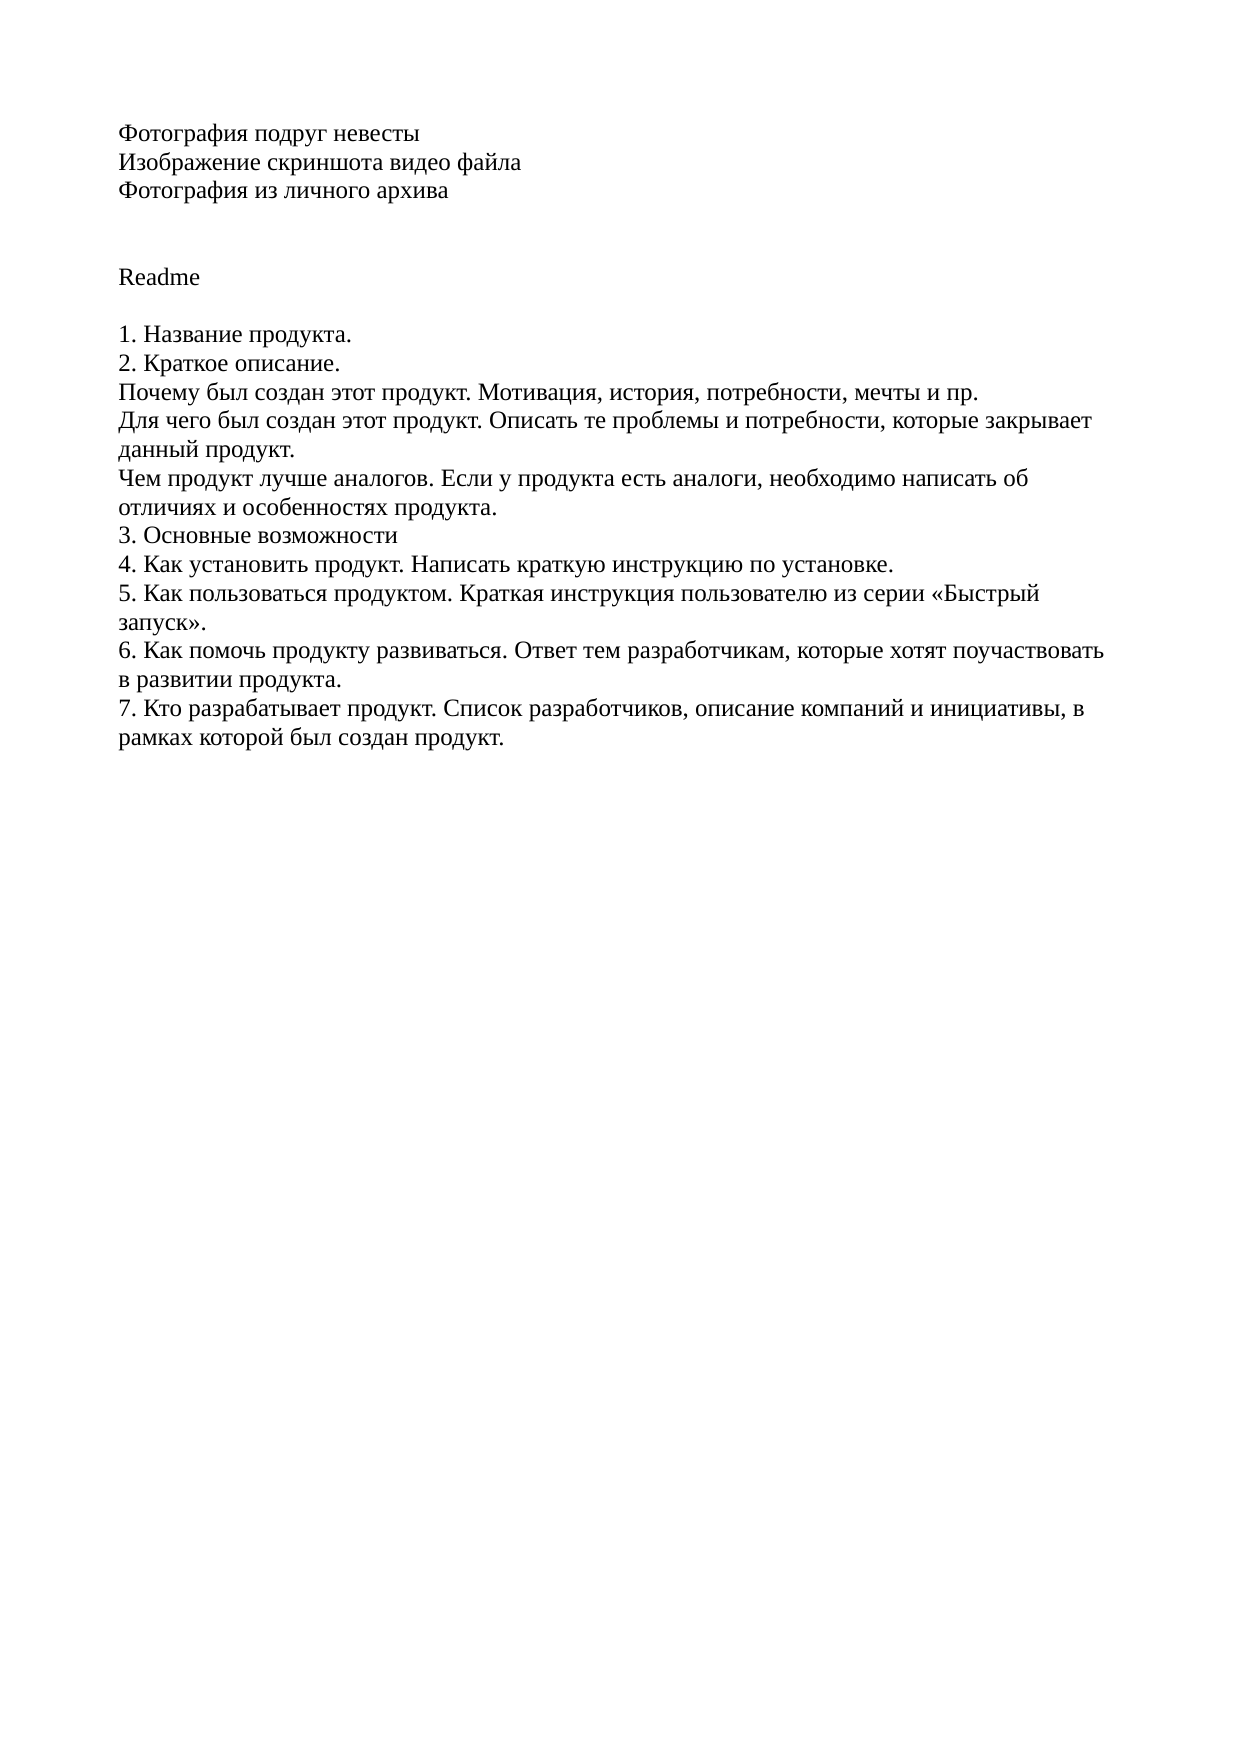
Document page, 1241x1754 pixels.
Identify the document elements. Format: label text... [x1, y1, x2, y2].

text 3. Основные возможности [118, 521, 1122, 549]
text Фотография подруг невесты [118, 118, 1122, 147]
text Почему был создан этот продукт. Мотивация, история, потребности, мечты и пр. [118, 377, 1122, 406]
text Чем продукт лучше аналогов. Если у продукта есть аналоги, необходимо написать об отличиях и особенностях продукта. [118, 463, 1122, 521]
text Фотография из личного архива [118, 176, 1122, 204]
text 6. Как помочь продукту развиваться. Ответ тем разработчикам, которые хотят поучаствовать в развитии продукта. [118, 636, 1122, 693]
text Изображение скриншота видео файла [118, 147, 1122, 176]
text 7. Кто разрабатывает продукт. Список разработчиков, описание компаний и инициативы, в рамках которой был создан продукт. [118, 693, 1122, 751]
text 1. Название продукта. [118, 319, 1122, 348]
text Readme [118, 262, 1122, 291]
text 2. Краткое описание. [118, 348, 1122, 377]
text 5. Как пользоваться продуктом. Краткая инструкция пользователю из серии «Быстрый запуск». [118, 578, 1122, 636]
text Для чего был создан этот продукт. Описать те проблемы и потребности, которые закрывает данный продукт. [118, 406, 1122, 463]
text 4. Как установить продукт. Написать краткую инструкцию по установке. [118, 549, 1122, 578]
